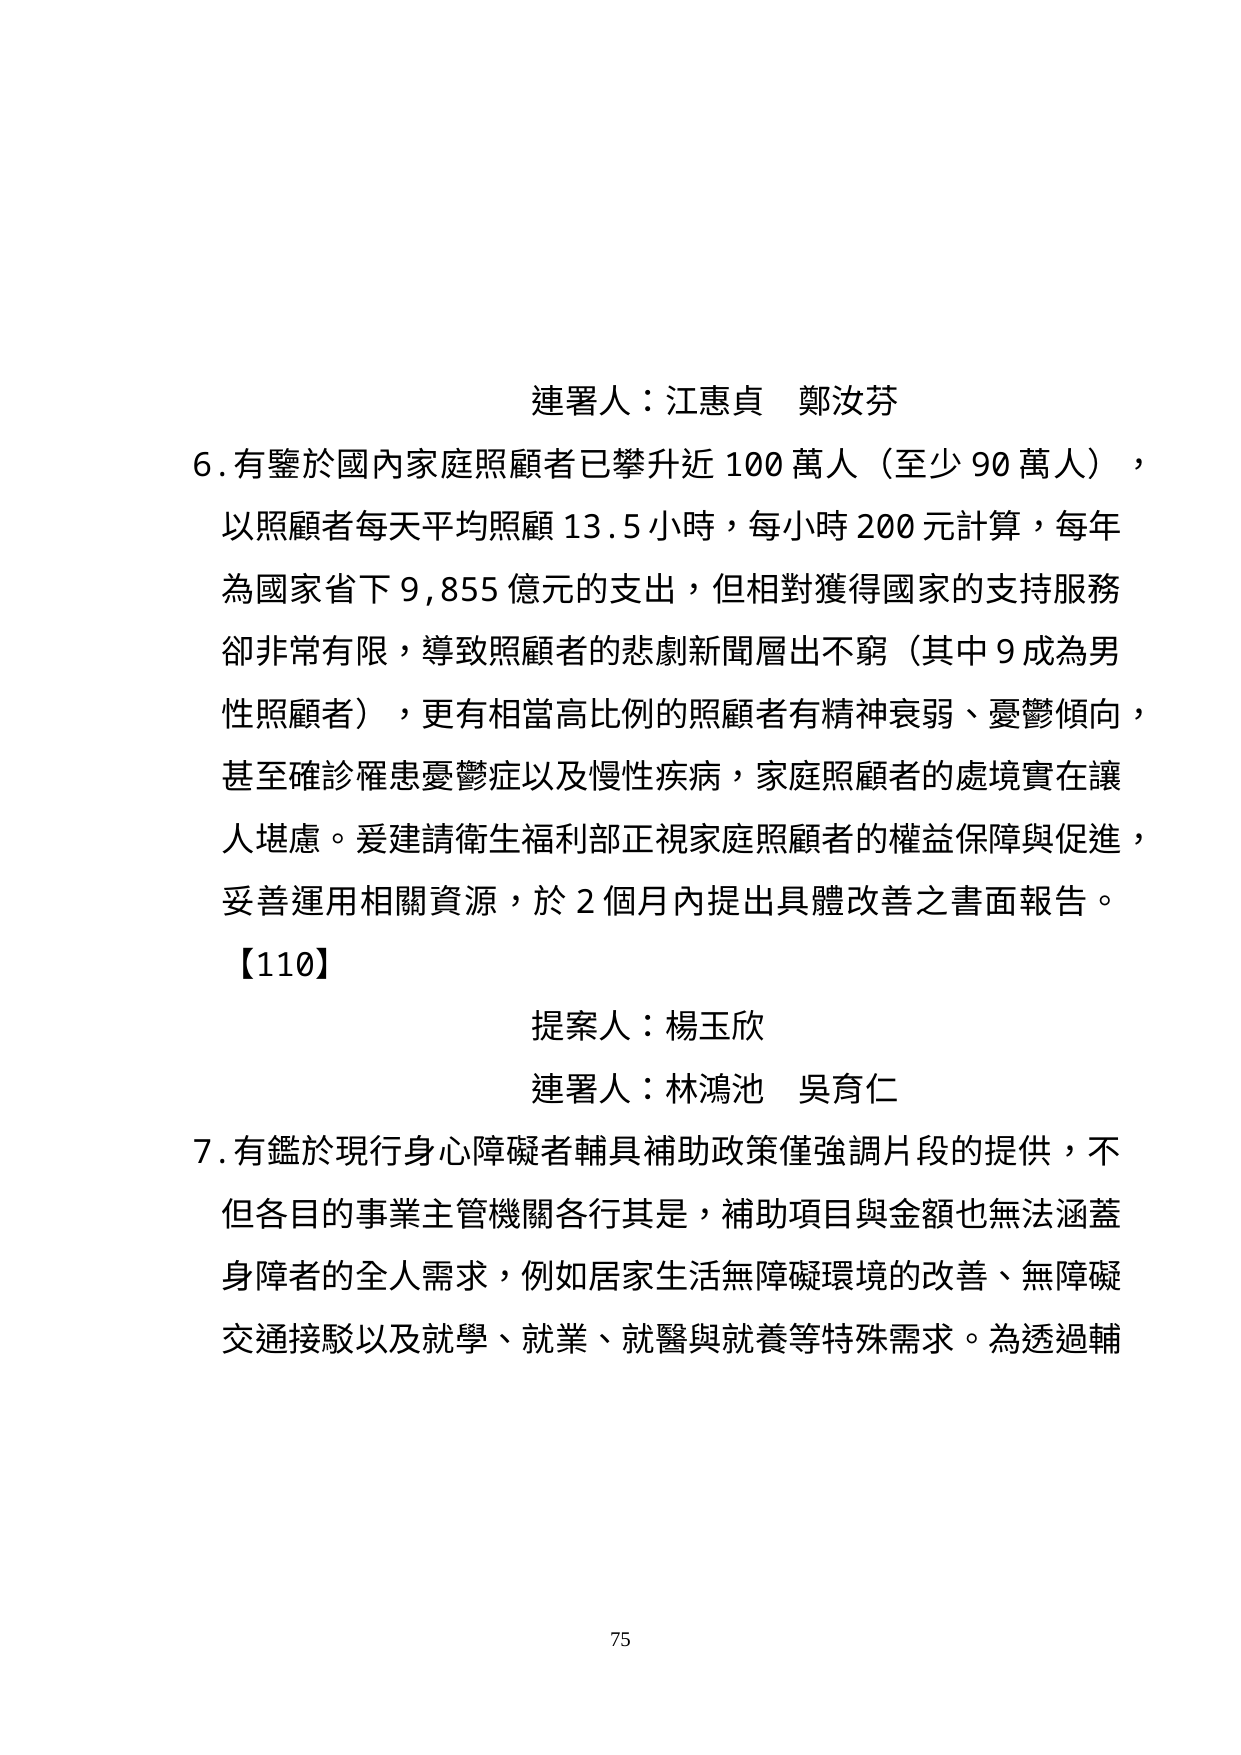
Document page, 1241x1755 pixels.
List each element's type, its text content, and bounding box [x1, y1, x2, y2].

text 連署人：江惠貞 鄭汝芬 [118, 358, 1122, 420]
text 提案人：楊玉欣 [118, 983, 1122, 1045]
text 6.有鑒於國內家庭照顧者已攀升近100萬人（至少90萬人），以照顧者每天平均照顧13.5小時，每小時200元計算，每年為國家省下9,855億元的支出，但相對獲得國家的支持服務卻非常有限，導致照顧者的悲劇新聞層出不窮（其中9成為男性照顧者），更有相當高比例的照顧者有精神衰弱、憂鬱傾向，甚至確診罹患憂鬱症以及慢性疾病，家庭照顧者的處境實在讓人堪慮。爰建請衛生福利部正視家庭照顧者的權益保障與促進，妥善運用相關資源，於2個月內提出具體改善之書面報告。【110】 [192, 420, 1122, 983]
text 7.有鑑於現行身心障礙者輔具補助政策僅強調片段的提供，不但各目的事業主管機關各行其是，補助項目與金額也無法涵蓋身障者的全人需求，例如居家生活無障礙環境的改善、無障礙交通接駁以及就學、就業、就醫與就養等特殊需求。為透過輔 [192, 1108, 1122, 1358]
text 連署人：林鴻池 吳育仁 [118, 1045, 1122, 1108]
